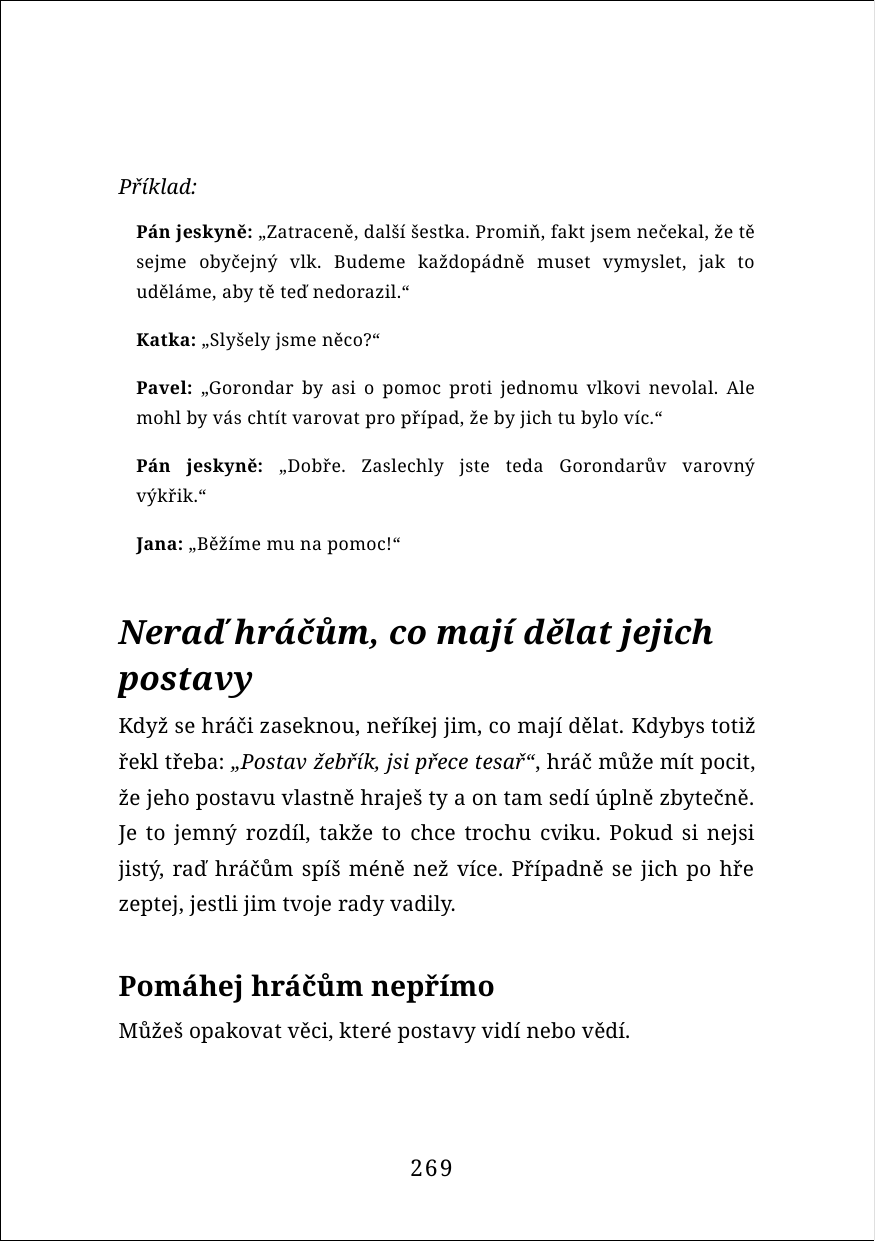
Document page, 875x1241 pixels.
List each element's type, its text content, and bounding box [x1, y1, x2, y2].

text Katka: „Slyšely jsme něco?“ [136, 327, 756, 352]
text Jana: „Běžíme mu na pomoc!“ [136, 532, 756, 556]
text Když se hráči zaseknou, neříkej jim, co mají dělat. Kdybys totiž řekl třeba: „Postav žebřík, jsi přece tesař“, hráč může mít pocit, že jeho postavu vlastně hraješ ty a on tam sedí úplně zbytečně. Je to jemný rozdíl, takže to chce trochu cviku. Pokud si nejsi jistý, raď hráčům spíš méně než více. Případně se jich po hře zeptej, jestli jim tvoje rady vadily. [118, 712, 756, 918]
text Příklad: [118, 172, 756, 200]
text Pán jeskyně: „Dobře. Zaslechly jste teda Gorondarův varovný výkřik.“ [136, 453, 756, 508]
text Pán jeskyně: „Zatraceně, další šestka. Promiň, fakt jsem nečekal, že tě sejme obyčejný vlk. Budeme každopádně muset vymyslet, jak to uděláme, aby tě teď nedorazil.“ [136, 219, 756, 304]
text Pavel: „Gorondar by asi o pomoc proti jednomu vlkovi nevolal. Ale mohl by vás chtít varovat pro případ, že by jich tu bylo víc.“ [136, 375, 756, 430]
subtitle Pomáhej hráčům nepřímo [118, 966, 756, 1004]
subtitle Neraď hráčům, co mají dělat jejich postavy [118, 609, 756, 700]
text Můžeš opakovat věci, které postavy vidí nebo vědí. [118, 1016, 756, 1045]
